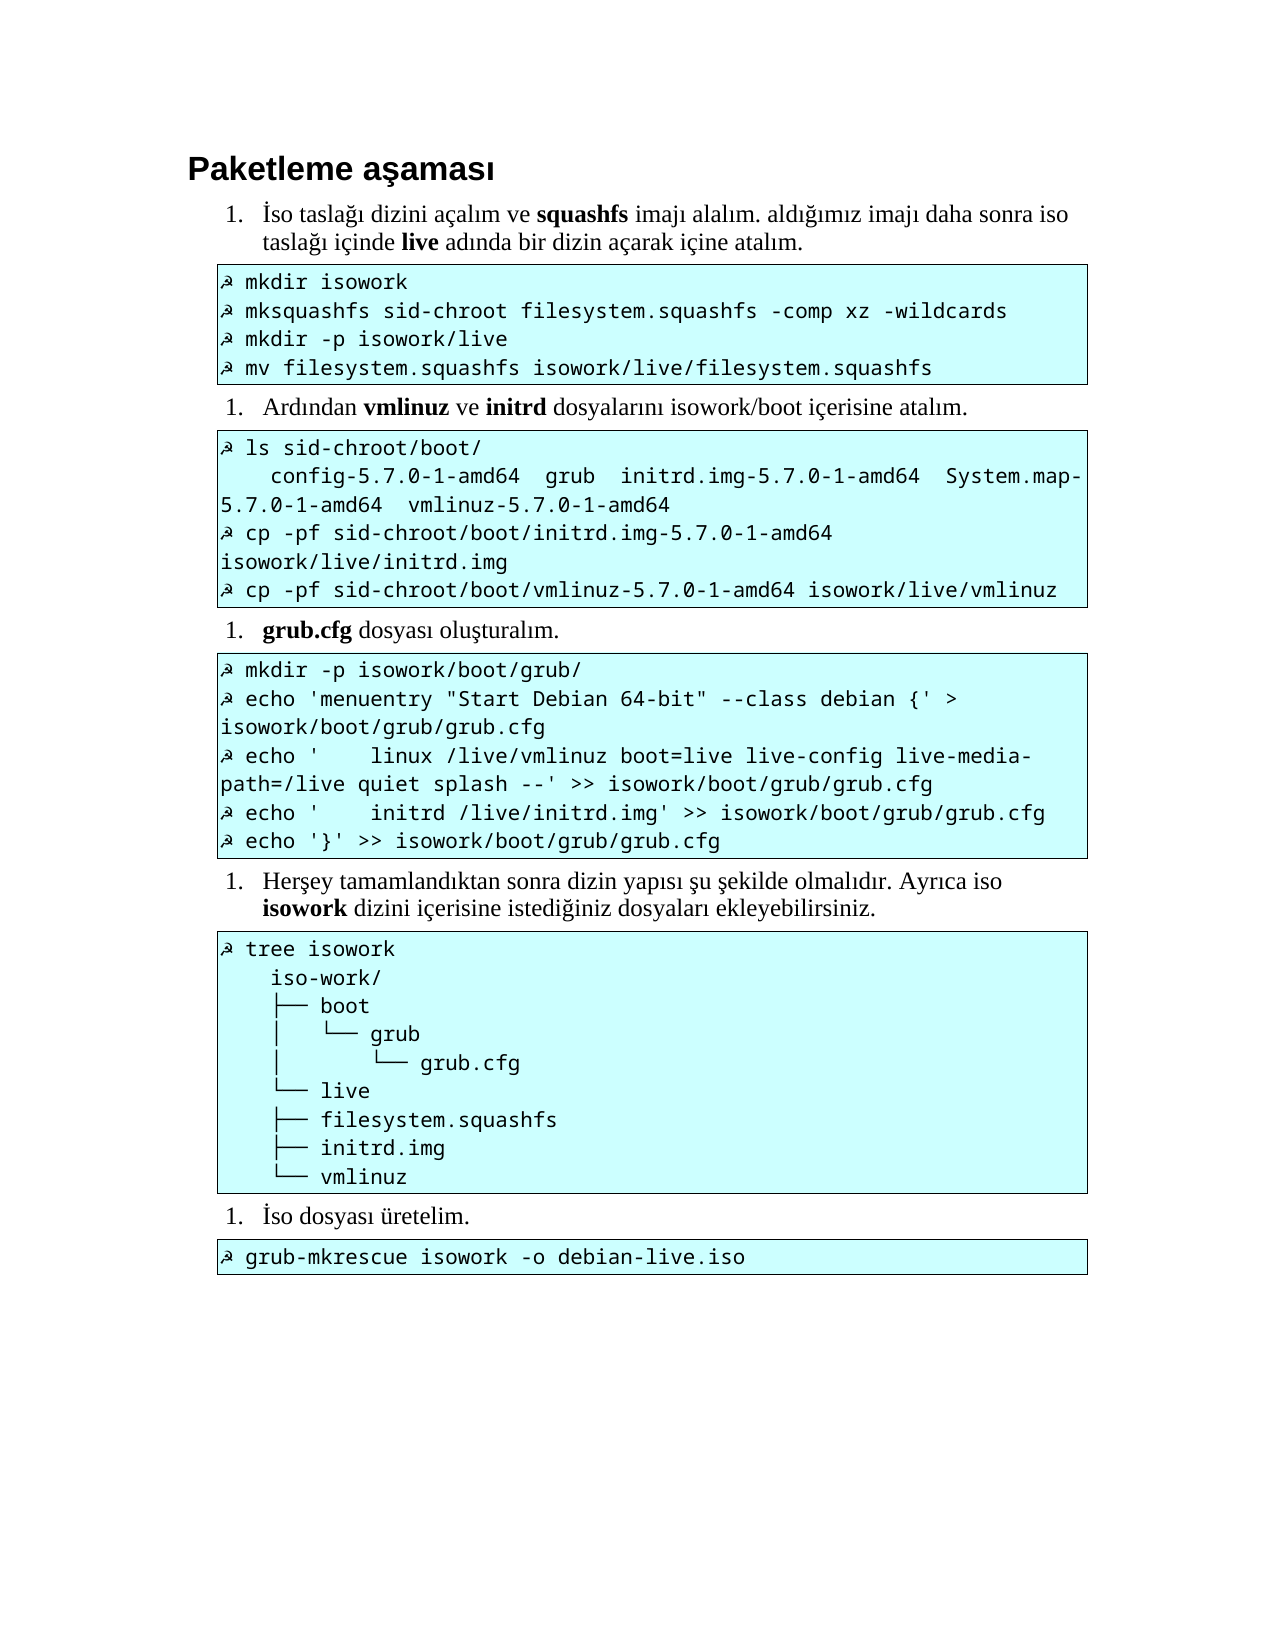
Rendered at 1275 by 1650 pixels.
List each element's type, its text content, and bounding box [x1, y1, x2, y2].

list grub.cfg dosyası oluşturalım. [225, 616, 1087, 643]
list Herşey tamamlandıktan sonra dizin yapısı şu şekilde olmalıdır. Ayrıca iso isowork dizini içerisine istediğiniz dosyaları ekleyebilirsiniz. [225, 867, 1087, 922]
subtitle Paketleme aşaması [187, 150, 1087, 187]
list Ardından vmlinuz ve initrd dosyalarını isowork/boot içerisine atalım. [225, 393, 1087, 421]
list İso taslağı dizini açalım ve squashfs imajı alalım. aldığımız imajı daha sonra iso taslağı içinde live adında bir dizin açarak içine atalım. [225, 200, 1087, 255]
text ☭ tree isowork iso-work/ ├── boot │ └── grub │ └── grub.cfg └── live ├── filesystem.squashfs ├── initrd.img └── vmlinuz [218, 932, 1087, 1193]
text ☭ mkdir isowork ☭ mksquashfs sid-chroot filesystem.squashfs -comp xz -wildcards ☭ mkdir -p isowork/live ☭ mv filesystem.squashfs isowork/live/filesystem.squashfs [218, 265, 1087, 384]
text ☭ mkdir -p isowork/boot/grub/ ☭ echo 'menuentry "Start Debian 64-bit" --class debian {' > isowork/boot/grub/grub.cfg ☭ echo ' linux /live/vmlinuz boot=live live-config live-media-path=/live quiet splash --' >> isowork/boot/grub/grub.cfg ☭ echo ' initrd /live/initrd.img' >> isowork/boot/grub/grub.cfg ☭ echo '}' >> isowork/boot/grub/grub.cfg [218, 654, 1087, 858]
text ☭ grub-mkrescue isowork -o debian-live.iso [218, 1240, 1087, 1274]
text ☭ ls sid-chroot/boot/ config-5.7.0-1-amd64 grub initrd.img-5.7.0-1-amd64 System.map-5.7.0-1-amd64 vmlinuz-5.7.0-1-amd64 ☭ cp -pf sid-chroot/boot/initrd.img-5.7.0-1-amd64 isowork/live/initrd.img ☭ cp -pf sid-chroot/boot/vmlinuz-5.7.0-1-amd64 isowork/live/vmlinuz [218, 431, 1087, 607]
list İso dosyası üretelim. [225, 1202, 1087, 1230]
